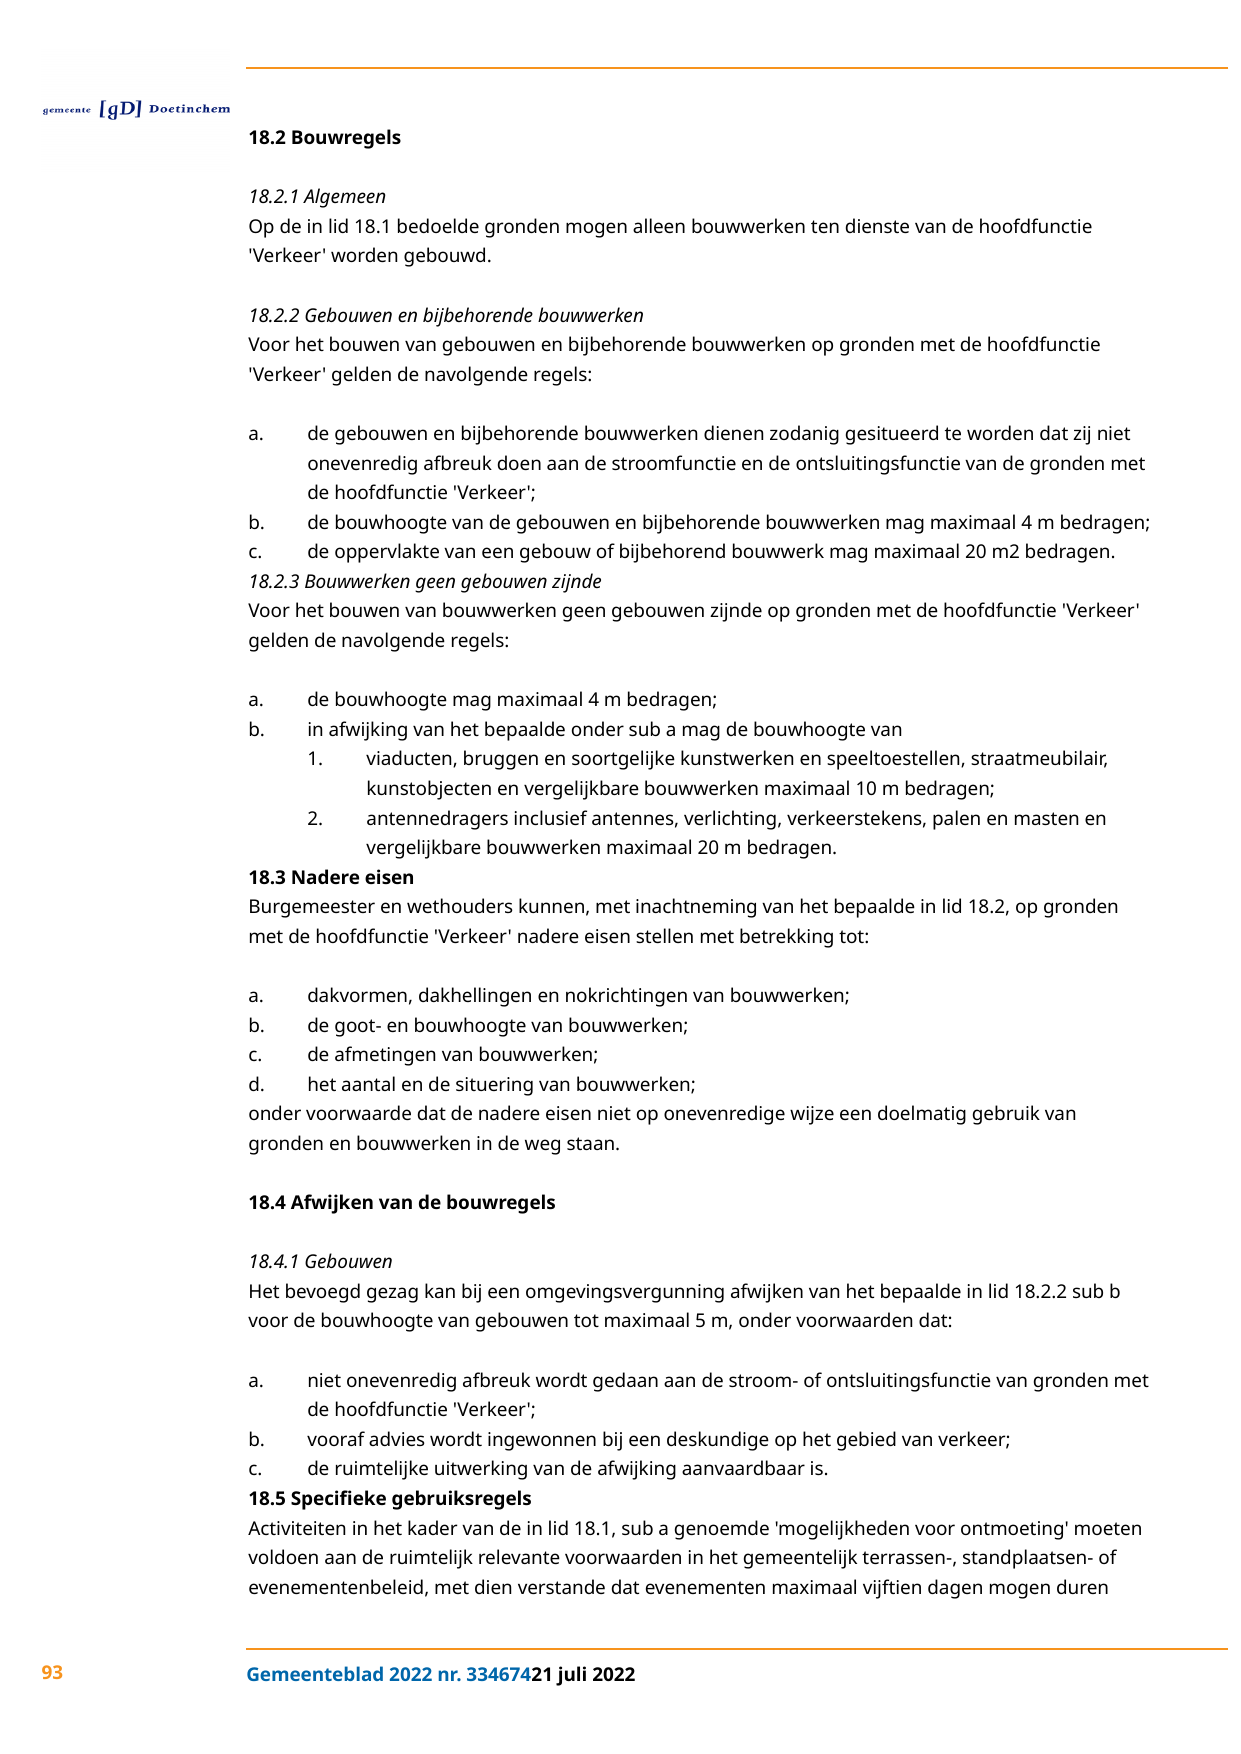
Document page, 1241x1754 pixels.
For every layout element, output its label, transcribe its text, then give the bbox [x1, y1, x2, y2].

text Het bevoegd gezag kan bij een omgevingsvergunning afwijken van het bepaalde in lid 18.2.2 sub b voor de bouwhoogte van gebouwen tot maximaal 5 m, onder voorwaarden dat: [248, 1278, 1152, 1333]
text Activiteiten in het kader van de in lid 18.1, sub a genoemde 'mogelijkheden voor ontmoeting' moeten voldoen aan de ruimtelijk relevante voorwaarden in het gemeentelijk terrassen-, standplaatsen- of evenementenbeleid, met dien verstande dat evenementen maximaal vijftien dagen mogen duren [248, 1515, 1152, 1600]
text 18.2.2 Gebouwen en bijbehorende bouwwerken [248, 302, 1152, 328]
list vooraf advies wordt ingewonnen bij een deskundige op het gebied van verkeer; [248, 1426, 1152, 1452]
list de oppervlakte van een gebouw of bijbehorend bouwwerk mag maximaal 20 m2 bedragen. [248, 538, 1152, 564]
text 18.4 Afwijken van de bouwregels [248, 1189, 1152, 1215]
list de bouwhoogte mag maximaal 4 m bedragen; [248, 686, 1152, 712]
text 18.2.3 Bouwwerken geen gebouwen zijnde [248, 568, 1152, 594]
list in afwijking van het bepaalde onder sub a mag de bouwhoogte van [248, 716, 1152, 742]
text Voor het bouwen van gebouwen en bijbehorende bouwwerken op gronden met de hoofdfunctie 'Verkeer' gelden de navolgende regels: [248, 331, 1152, 387]
list de bouwhoogte van de gebouwen en bijbehorende bouwwerken mag maximaal 4 m bedragen; [248, 509, 1152, 535]
list dakvormen, dakhellingen en nokrichtingen van bouwwerken; [248, 982, 1152, 1008]
text Burgemeester en wethouders kunnen, met inachtneming van het bepaalde in lid 18.2, op gronden met de hoofdfunctie 'Verkeer' nadere eisen stellen met betrekking tot: [248, 893, 1152, 949]
list de gebouwen en bijbehorende bouwwerken dienen zodanig gesitueerd te worden dat zij niet onevenredig afbreuk doen aan de stroomfunctie en de ontsluitingsfunctie van de gronden met de hoofdfunctie 'Verkeer'; [248, 420, 1152, 505]
text 18.3 Nadere eisen [248, 864, 1152, 890]
list de goot- en bouwhoogte van bouwwerken; [248, 1012, 1152, 1038]
text 18.2.1 Algemeen [248, 183, 1152, 209]
list de ruimtelijke uitwerking van de afwijking aanvaardbaar is. [248, 1456, 1152, 1481]
picture [41, 47, 231, 172]
text Op de in lid 18.1 bedoelde gronden mogen alleen bouwwerken ten dienste van de hoofdfunctie 'Verkeer' worden gebouwd. [248, 213, 1152, 268]
list viaducten, bruggen en soortgelijke kunstwerken en speeltoestellen, straatmeubilair, kunstobjecten en vergelijkbare bouwwerken maximaal 10 m bedragen; [307, 746, 1152, 801]
text 18.2 Bouwregels [248, 124, 1152, 150]
list de afmetingen van bouwwerken; [248, 1041, 1152, 1067]
text onder voorwaarde dat de nadere eisen niet op onevenredige wijze een doelmatig gebruik van gronden en bouwwerken in de weg staan. [248, 1101, 1152, 1156]
list het aantal en de situering van bouwwerken; [248, 1071, 1152, 1097]
list antennedragers inclusief antennes, verlichting, verkeerstekens, palen en masten en vergelijkbare bouwwerken maximaal 20 m bedragen. [307, 805, 1152, 860]
text Voor het bouwen van bouwwerken geen gebouwen zijnde op gronden met de hoofdfunctie 'Verkeer' gelden de navolgende regels: [248, 598, 1152, 653]
text 18.5 Specifieke gebruiksregels [248, 1485, 1152, 1511]
text 18.4.1 Gebouwen [248, 1248, 1152, 1274]
list niet onevenredig afbreuk wordt gedaan aan de stroom- of ontsluitingsfunctie van gronden met de hoofdfunctie 'Verkeer'; [248, 1367, 1152, 1422]
